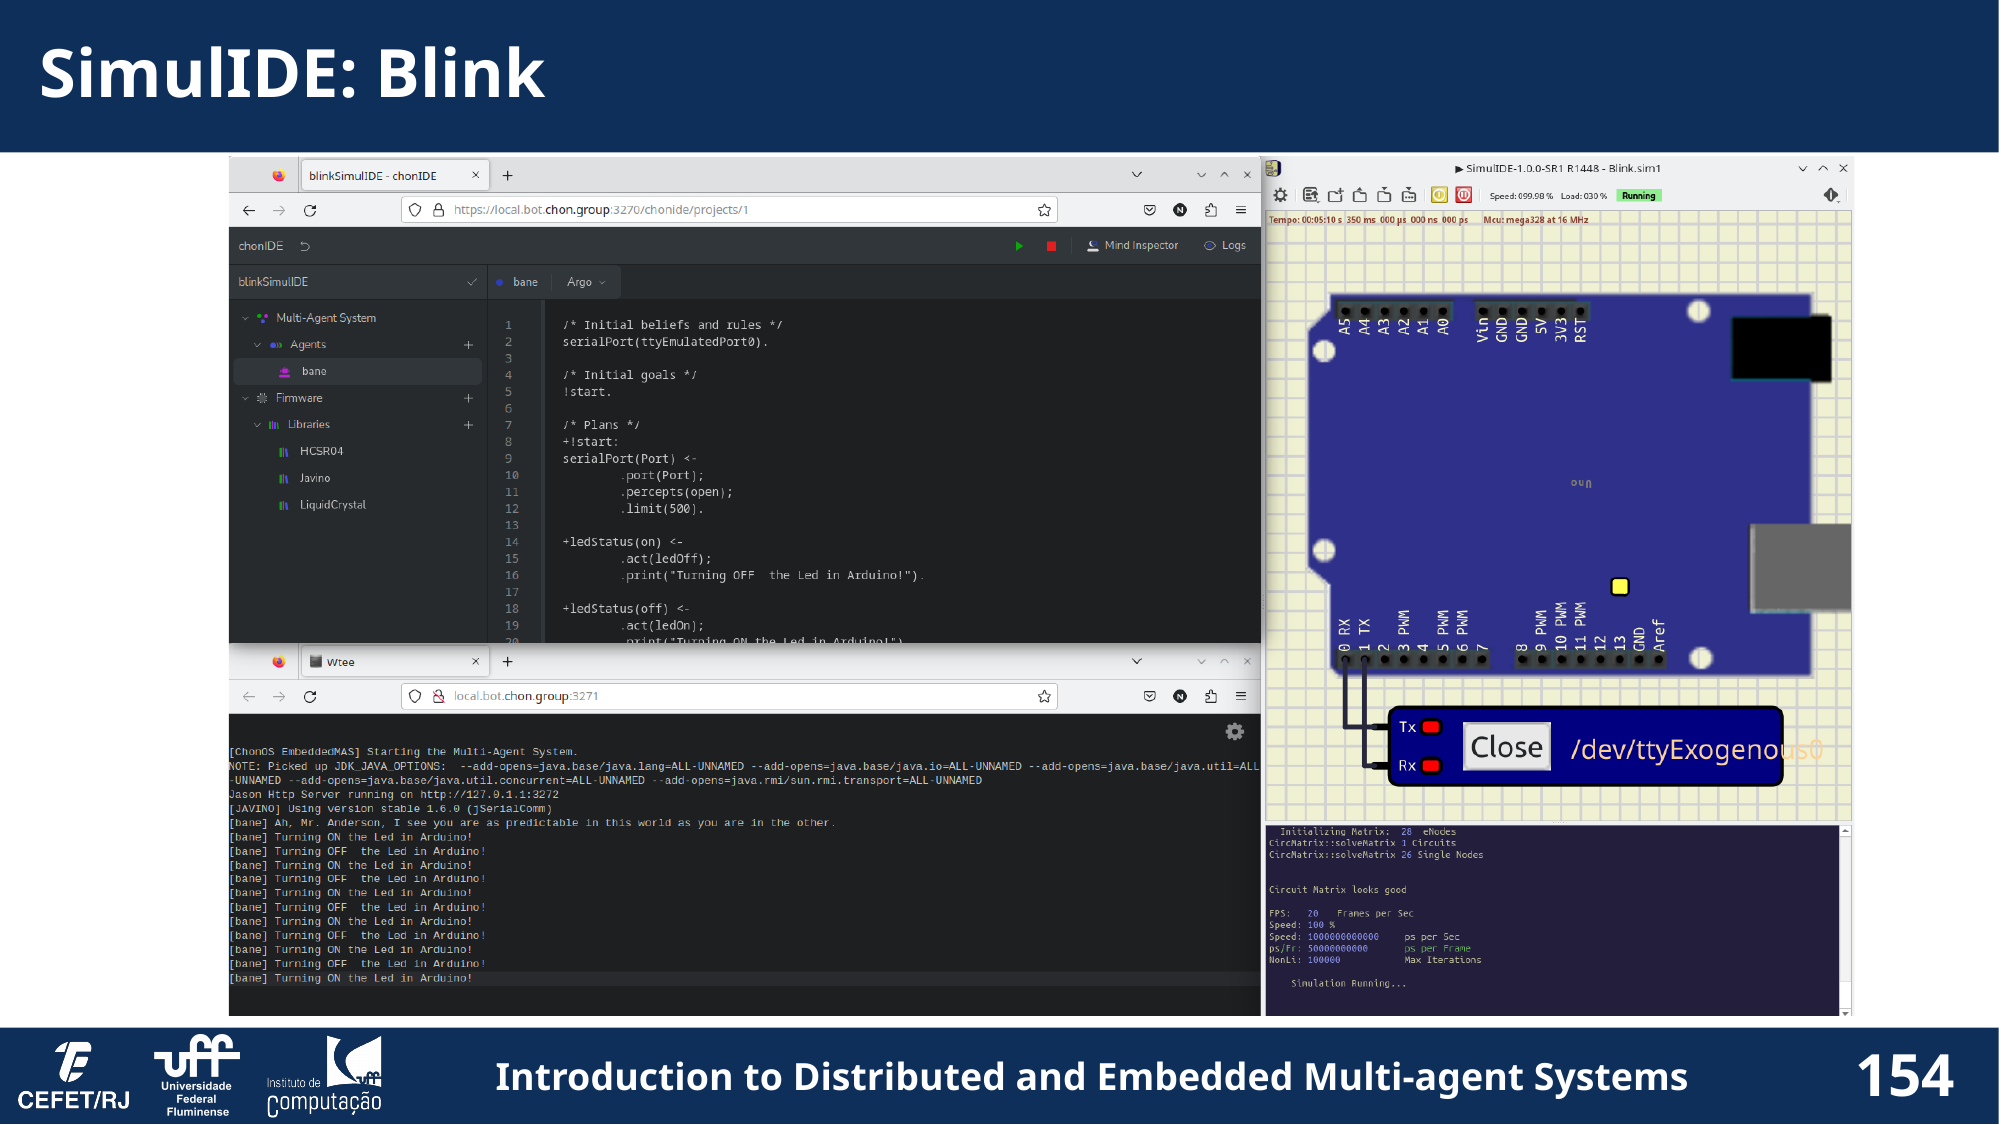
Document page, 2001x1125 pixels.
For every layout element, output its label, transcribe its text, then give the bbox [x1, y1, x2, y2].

text_box SimulIDE: Blink [25, 23, 1998, 116]
picture [18, 1021, 129, 1125]
picture [265, 1033, 383, 1118]
picture [228, 156, 1855, 1016]
picture [153, 1033, 241, 1121]
